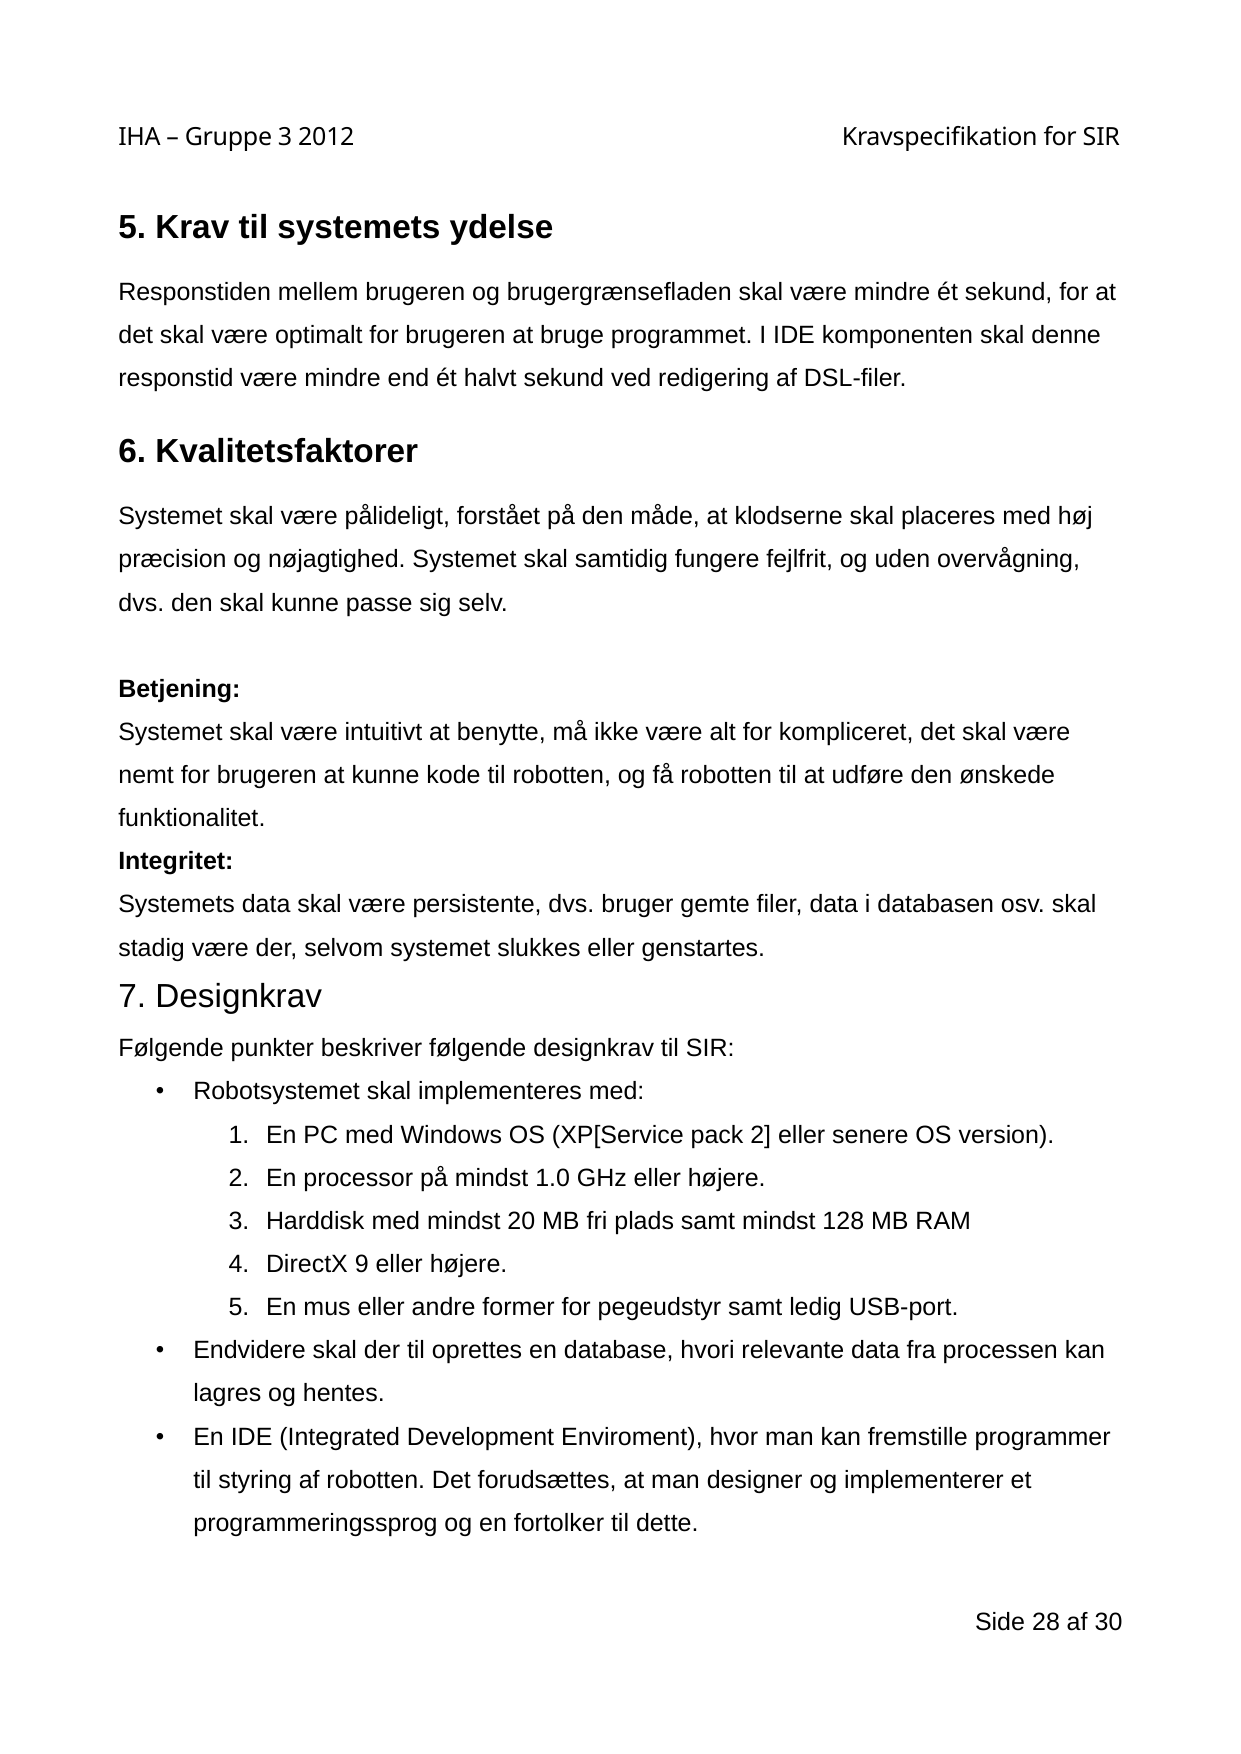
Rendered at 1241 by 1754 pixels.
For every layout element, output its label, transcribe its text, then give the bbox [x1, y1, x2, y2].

text Systemets data skal være persistente, dvs. bruger gemte filer, data i databasen osv. skal stadig være der, selvom systemet slukkes eller genstartes. [118, 889, 1122, 961]
text Systemet skal være pålideligt, forstået på den måde, at klodserne skal placeres med høj præcision og nøjagtighed. Systemet skal samtidig fungere fejlfrit, og uden overvågning, dvs. den skal kunne passe sig selv. [118, 501, 1122, 616]
list Endvidere skal der til oprettes en database, hvori relevante data fra processen kan lagres og hentes. [156, 1335, 1122, 1407]
list Robotsystemet skal implementeres med: [156, 1076, 1122, 1105]
text Følgende punkter beskriver følgende designkrav til SIR: [118, 1033, 1122, 1062]
list En PC med Windows OS (XP[Service pack 2] eller senere OS version). [228, 1119, 1122, 1148]
text Integritet: [118, 846, 1122, 875]
list DirectX 9 eller højere. [228, 1249, 1122, 1278]
list En IDE (Integrated Development Enviroment), hvor man kan fremstille programmer til styring af robotten. Det forudsættes, at man designer og implementerer et programmeringssprog og en fortolker til dette. [156, 1422, 1122, 1537]
list En processor på mindst 1.0 GHz eller højere. [228, 1163, 1122, 1191]
text Betjening: [118, 674, 1122, 702]
subtitle 6. Kvalitetsfaktorer [118, 431, 1122, 469]
list En mus eller andre former for pegeudstyr samt ledig USB-port. [228, 1292, 1122, 1321]
text Systemet skal være intuitivt at benytte, må ikke være alt for kompliceret, det skal være nemt for brugeren at kunne kode til robotten, og få robotten til at udføre den ønskede funktionalitet. [118, 717, 1122, 832]
text Responstiden mellem brugeren og brugergrænsefladen skal være mindre ét sekund, for at det skal være optimalt for brugeren at bruge programmet. I IDE komponenten skal denne responstid være mindre end ét halvt sekund ved redigering af DSL-filer. [118, 277, 1122, 392]
list Harddisk med mindst 20 MB fri plads samt mindst 128 MB RAM [228, 1206, 1122, 1234]
text 7. Designkrav [118, 976, 1122, 1014]
subtitle 5. Krav til systemets ydelse [118, 207, 1122, 245]
